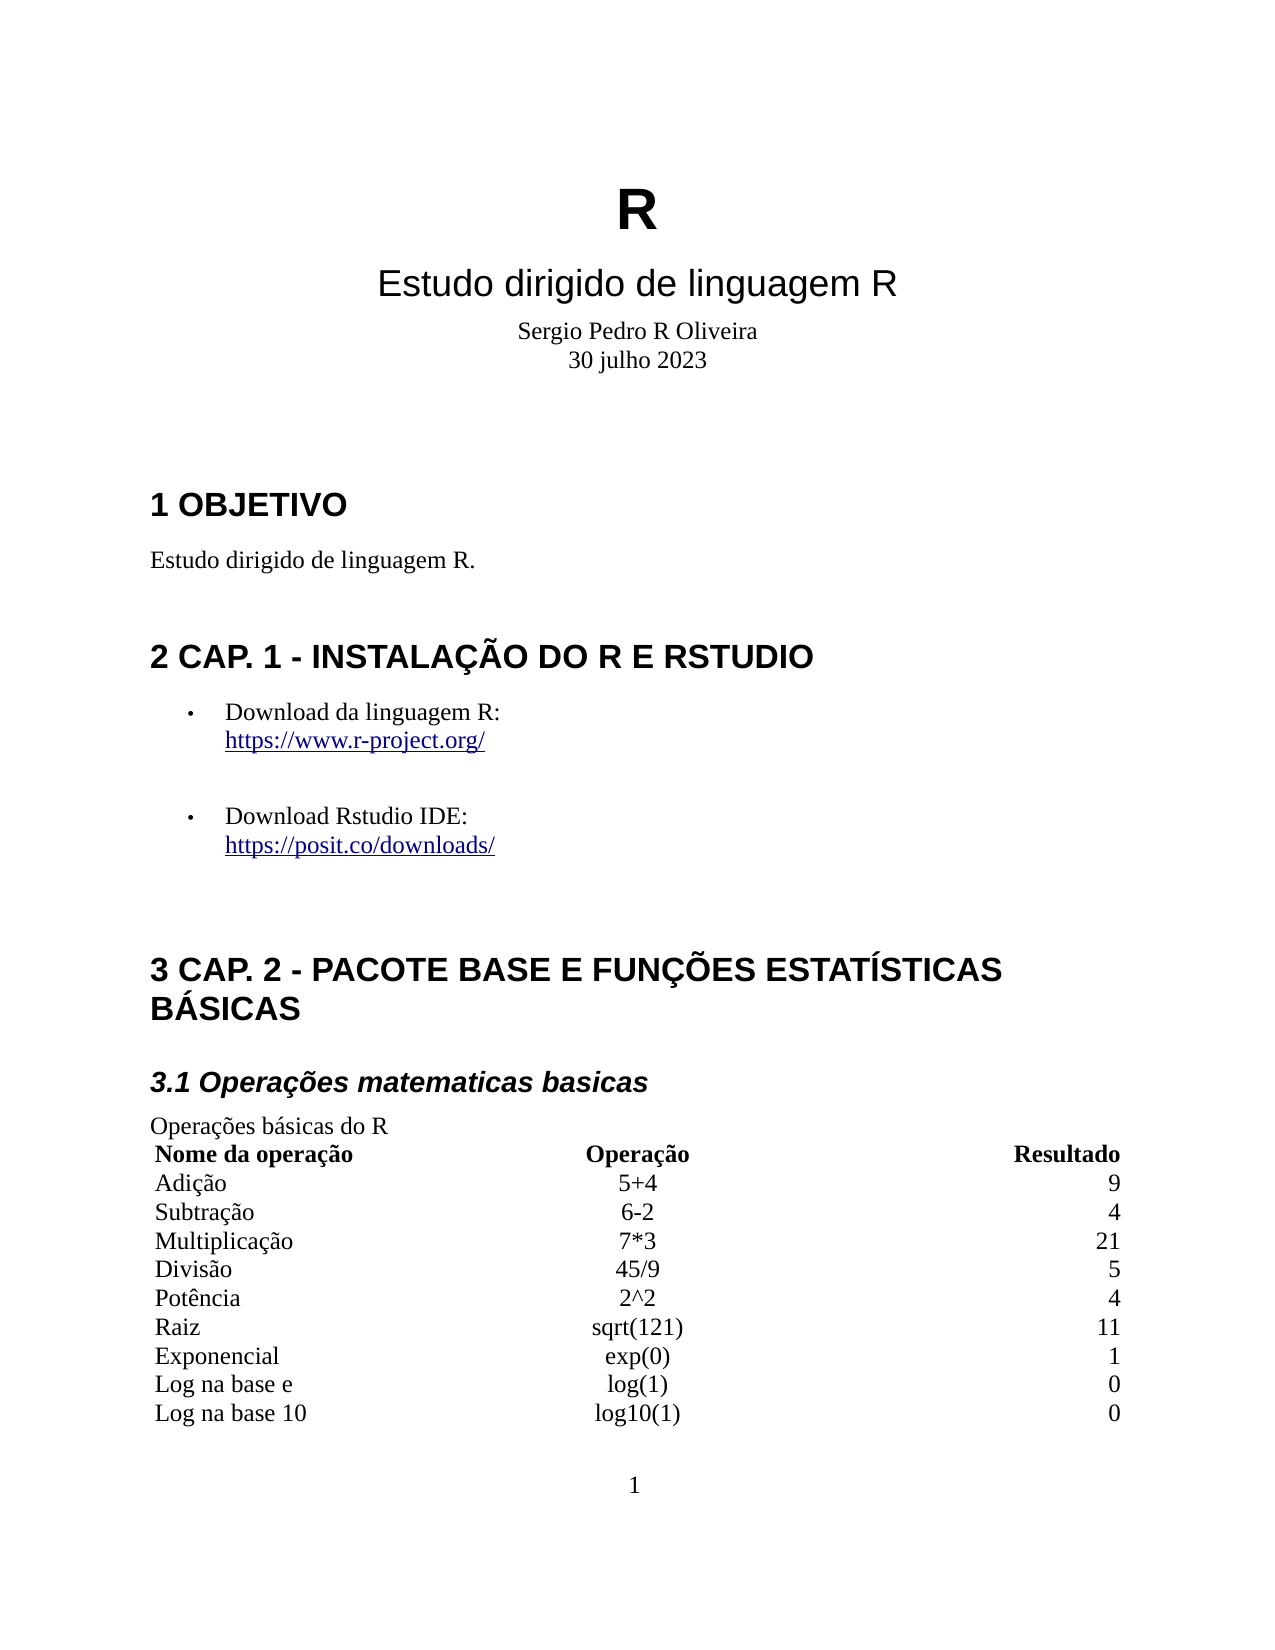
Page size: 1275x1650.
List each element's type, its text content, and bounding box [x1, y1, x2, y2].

text Operações básicas do R [150, 1111, 1125, 1139]
table_cell Subtração [150, 1197, 475, 1226]
text Sergio Pedro R Oliveira [150, 316, 1125, 345]
table_cell Potência [150, 1283, 475, 1312]
list Download Rstudio IDE: https://posit.co/downloads/ [187, 801, 1125, 887]
table_cell 0 [800, 1398, 1125, 1427]
table_cell 5 [800, 1255, 1125, 1283]
table_cell Divisão [150, 1255, 475, 1283]
table_cell 6-2 [475, 1197, 800, 1226]
list Download da linguagem R: https://www.r-project.org/ [187, 697, 1125, 783]
table_cell 7*3 [475, 1226, 800, 1254]
table_cell Log na base e [150, 1370, 475, 1398]
table_cell 0 [800, 1370, 1125, 1398]
table_cell 5+4 [475, 1168, 800, 1197]
table_cell Log na base 10 [150, 1398, 475, 1427]
table_cell 4 [800, 1197, 1125, 1226]
table_cell 21 [800, 1226, 1125, 1254]
table_cell Multiplicação [150, 1226, 475, 1254]
subtitle 3 CAP. 2 - PACOTE BASE E FUNÇÕES ESTATÍSTICAS BÁSICAS [150, 950, 1125, 1027]
table_cell 4 [800, 1283, 1125, 1312]
text 30 julho 2023 [150, 345, 1125, 374]
table_cell Adição [150, 1168, 475, 1197]
table_cell 1 [800, 1341, 1125, 1369]
table_cell log10(1) [475, 1398, 800, 1427]
table_cell Exponencial [150, 1341, 475, 1369]
table_cell log(1) [475, 1370, 800, 1398]
table_cell 11 [800, 1312, 1125, 1341]
subtitle 3.1 Operações matematicas basicas [150, 1065, 1125, 1098]
table_cell 2^2 [475, 1283, 800, 1312]
table_cell exp(0) [475, 1341, 800, 1369]
table_header Nome da operação [150, 1140, 475, 1168]
subtitle 2 CAP. 1 - INSTALAÇÃO DO R E RSTUDIO [150, 637, 1125, 675]
table_cell 45/9 [475, 1255, 800, 1283]
table_cell Raiz [150, 1312, 475, 1341]
table_cell 9 [800, 1168, 1125, 1197]
table_header Operação [475, 1140, 800, 1168]
table_cell sqrt(121) [475, 1312, 800, 1341]
table_header Resultado [800, 1140, 1125, 1168]
subtitle 1 OBJETIVO [150, 485, 1125, 524]
title R [150, 175, 1125, 242]
subtitle Estudo dirigido de linguagem R [150, 261, 1125, 304]
text Estudo dirigido de linguagem R. [150, 545, 1125, 603]
